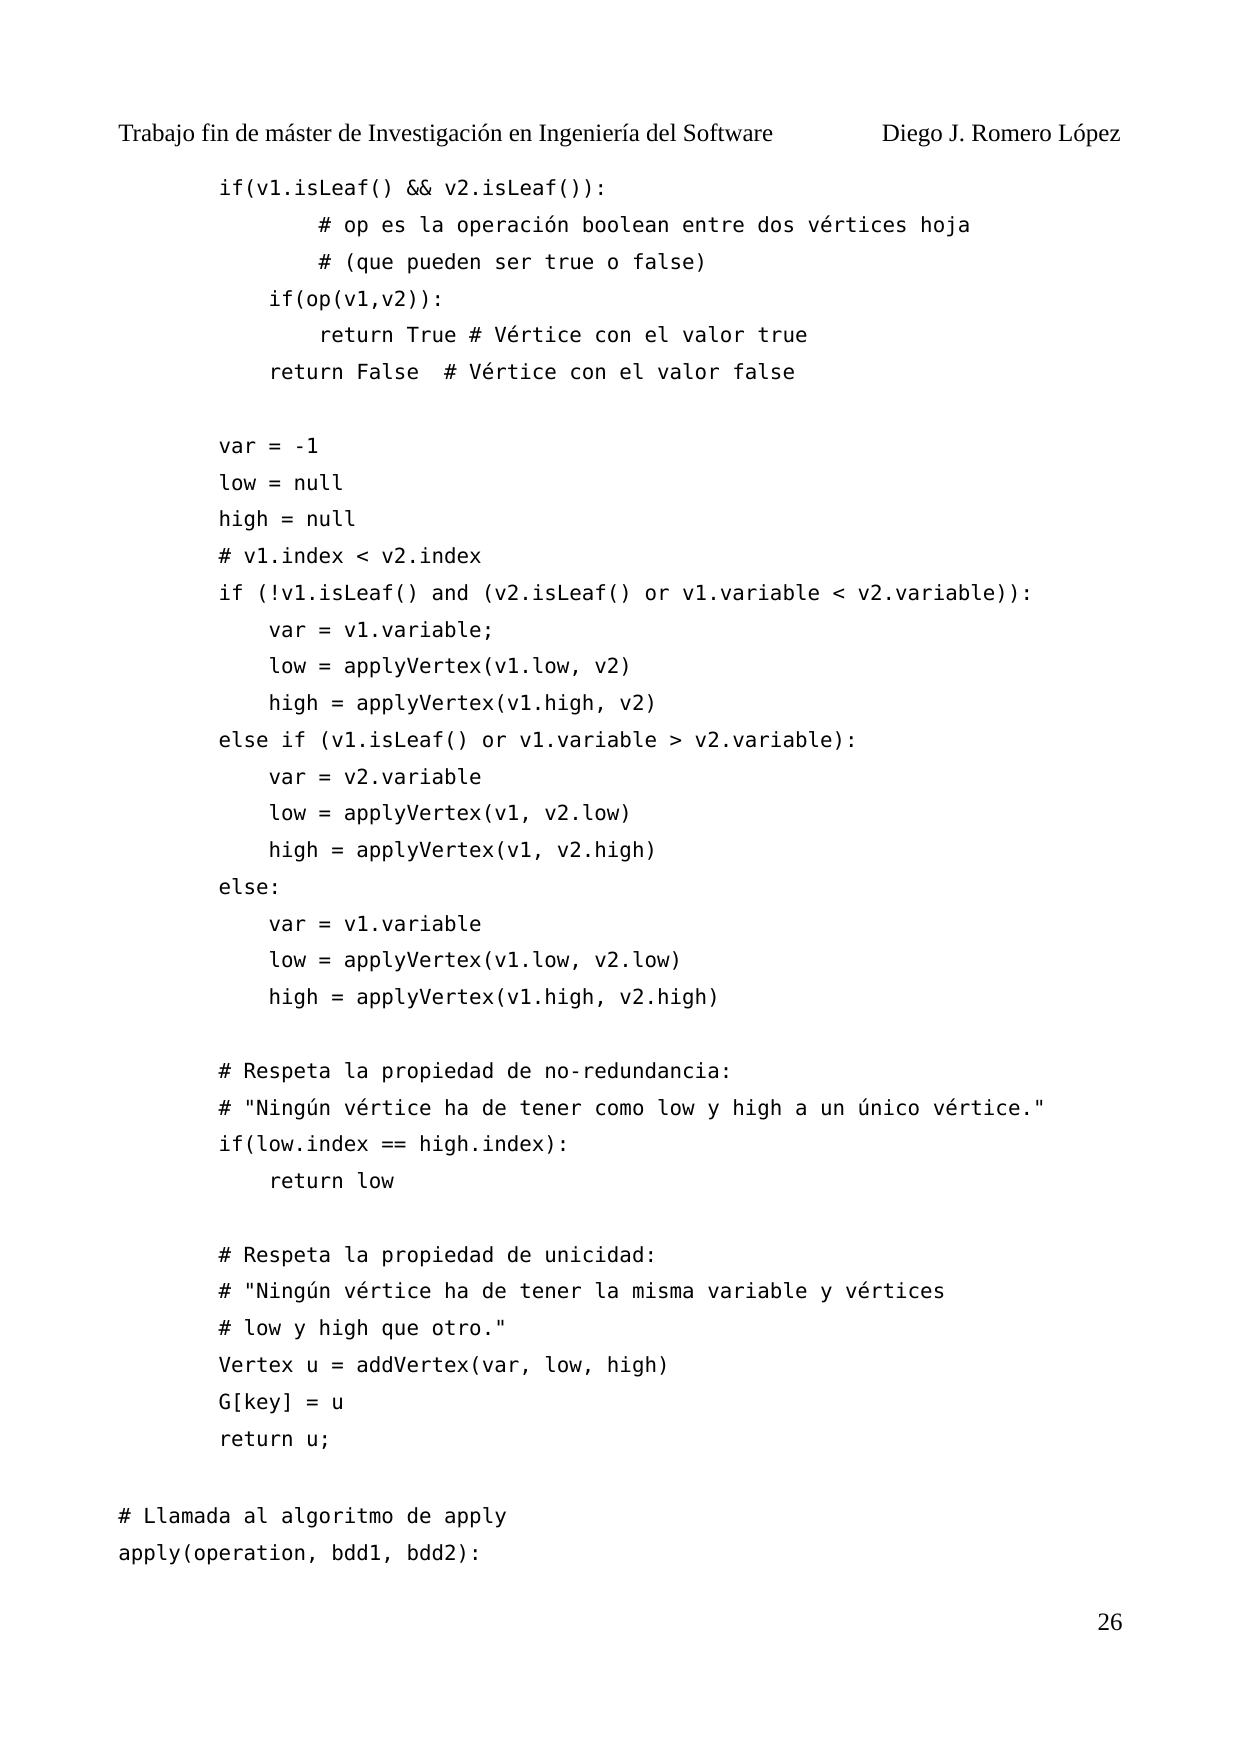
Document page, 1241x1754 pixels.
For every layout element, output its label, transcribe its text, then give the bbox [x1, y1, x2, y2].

text low = applyVertex(v1, v2.low) [118, 801, 1122, 826]
text # low y high que otro." [118, 1316, 1122, 1341]
text # Respeta la propiedad de no-redundancia: [118, 1059, 1122, 1083]
text if (!v1.isLeaf() and (v2.isLeaf() or v1.variable < v2.variable)): [118, 581, 1122, 605]
text var = v1.variable [118, 912, 1122, 936]
text var = v2.variable [118, 765, 1122, 789]
text var = v1.variable; [118, 618, 1122, 642]
text G[key] = u [118, 1390, 1122, 1414]
text if(op(v1,v2)): [118, 287, 1122, 311]
text high = applyVertex(v1.high, v2) [118, 691, 1122, 715]
text # "Ningún vértice ha de tener la misma variable y vértices [118, 1279, 1122, 1304]
text return u; [118, 1427, 1122, 1451]
text low = null [118, 471, 1122, 495]
text # Respeta la propiedad de unicidad: [118, 1243, 1122, 1267]
text return True # Vértice con el valor true [118, 323, 1122, 348]
text return low [118, 1169, 1122, 1193]
text else: [118, 875, 1122, 899]
text high = null [118, 507, 1122, 532]
text # "Ningún vértice ha de tener como low y high a un único vértice." [118, 1096, 1122, 1120]
text high = applyVertex(v1, v2.high) [118, 838, 1122, 862]
text else if (v1.isLeaf() or v1.variable > v2.variable): [118, 728, 1122, 752]
text # v1.index < v2.index [118, 544, 1122, 568]
text low = applyVertex(v1.low, v2.low) [118, 948, 1122, 973]
text Vertex u = addVertex(var, low, high) [118, 1353, 1122, 1377]
text low = applyVertex(v1.low, v2) [118, 654, 1122, 679]
text if(v1.isLeaf() && v2.isLeaf()): [118, 176, 1122, 201]
text high = applyVertex(v1.high, v2.high) [118, 985, 1122, 1009]
text apply(operation, bdd1, bdd2): [118, 1541, 1122, 1566]
text # op es la operación boolean entre dos vértices hoja [118, 213, 1122, 237]
text var = -1 [118, 434, 1122, 458]
text # (que pueden ser true o false) [118, 250, 1122, 274]
text return False # Vértice con el valor false [118, 360, 1122, 384]
text if(low.index == high.index): [118, 1132, 1122, 1157]
text # Llamada al algoritmo de apply [118, 1504, 1122, 1529]
